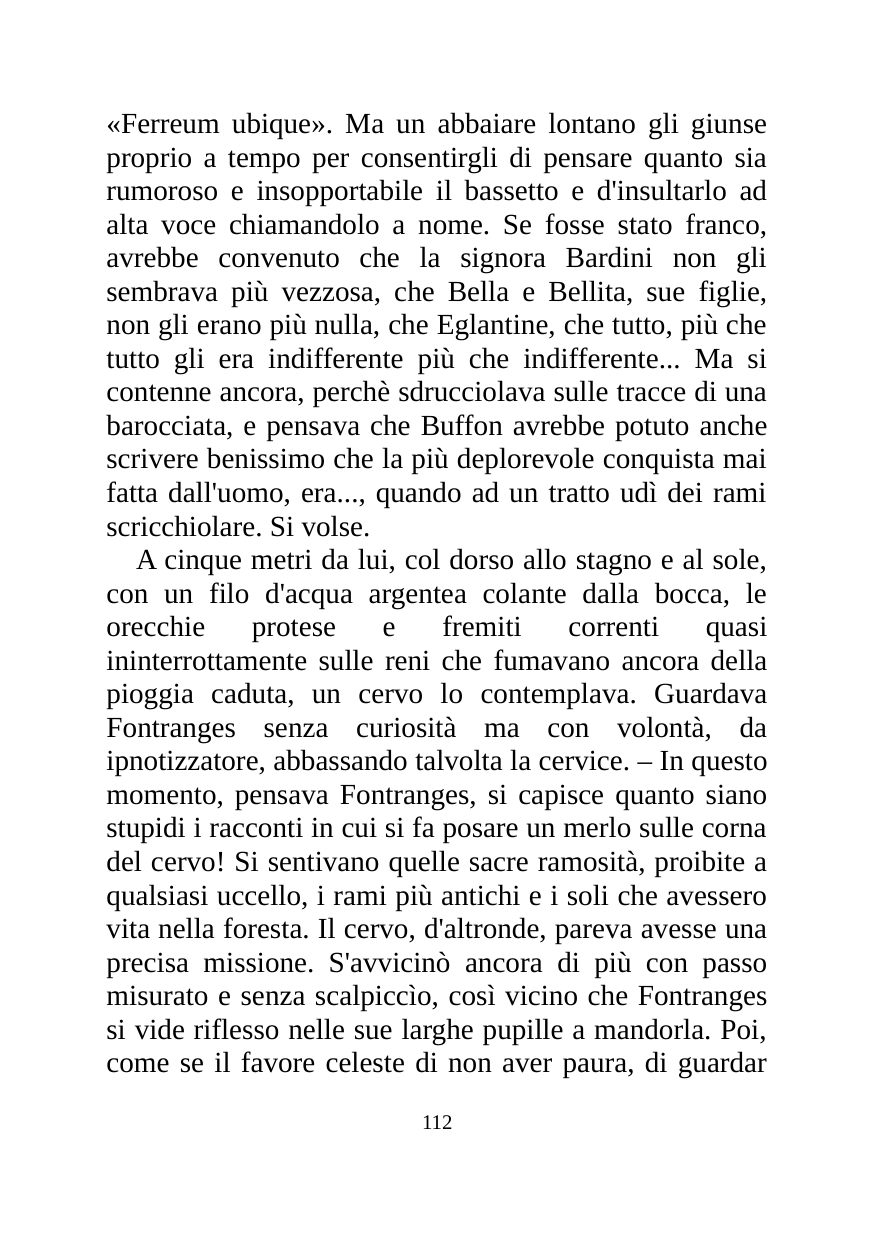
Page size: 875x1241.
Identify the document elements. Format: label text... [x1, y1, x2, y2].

text A cinque metri da lui, col dorso allo stagno e al sole, con un filo d'acqua argentea colante dalla bocca, le orecchie protese e fremiti correnti quasi ininterrottamente sulle reni che fumavano ancora della pioggia caduta, un cervo lo contemplava. Guardava Fontranges senza curiosità ma con volontà, da ipnotizzatore, abbassando talvolta la cervice. – In questo momento, pensava Fontranges, si capisce quanto siano stupidi i racconti in cui si fa posare un merlo sulle corna del cervo! Si sentivano quelle sacre ramosità, proibite a qualsiasi uccello, i rami più antichi e i soli che avessero vita nella foresta. Il cervo, d'altronde, pareva avesse una precisa missione. S'avvicinò ancora di più con passo misurato e senza scalpiccìo, così vicino che Fontranges si vide riflesso nelle sue larghe pupille a mandorla. Poi, come se il favore celeste di non aver paura, di guardar [106, 542, 768, 1079]
text «Ferreum ubique». Ma un abbaiare lontano gli giunse proprio a tempo per consentirgli di pensare quanto sia rumoroso e insopportabile il bassetto e d'insultarlo ad alta voce chiamandolo a nome. Se fosse stato franco, avrebbe convenuto che la signora Bardini non gli sembrava più vezzosa, che Bella e Bellita, sue figlie, non gli erano più nulla, che Eglantine, che tutto, più che tutto gli era indifferente più che indifferente... Ma si contenne ancora, perchè sdrucciolava sulle tracce di una barocciata, e pensava che Buffon avrebbe potuto anche scrivere benissimo che la più deplorevole conquista mai fatta dall'uomo, era..., quando ad un tratto udì dei rami scricchiolare. Si volse. [106, 106, 768, 542]
